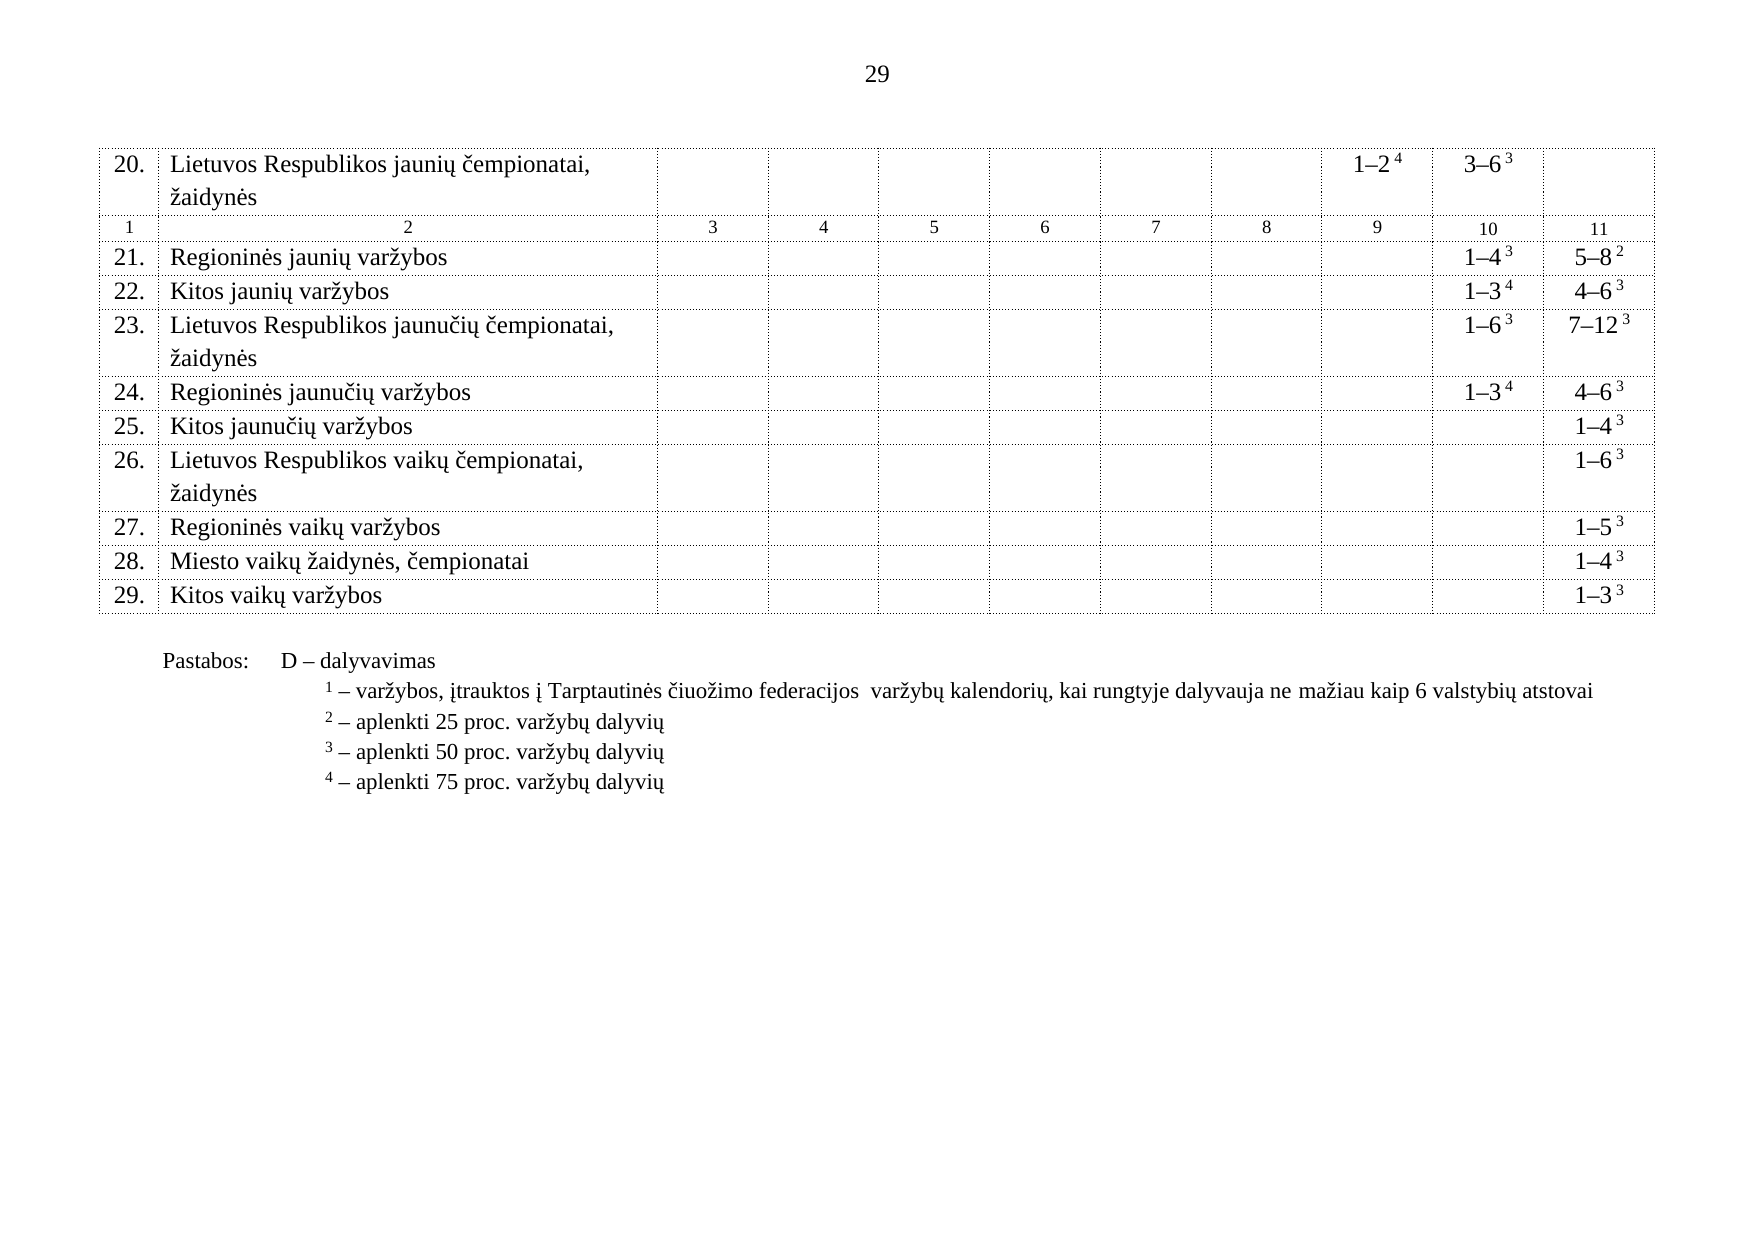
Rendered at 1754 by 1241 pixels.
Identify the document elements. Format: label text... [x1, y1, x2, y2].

table_cell [989, 410, 1100, 444]
table_cell [1100, 444, 1211, 511]
table_cell [1322, 444, 1433, 511]
table_cell [769, 579, 879, 613]
table_cell [989, 545, 1100, 579]
table_cell [1100, 148, 1211, 215]
table_cell [1433, 545, 1543, 579]
table_cell [989, 148, 1100, 215]
table_cell 1–4 3 [1433, 241, 1543, 275]
table_cell 1–2 4 [1322, 148, 1433, 215]
table_cell 4–6 3 [1544, 275, 1654, 309]
table_cell [1100, 275, 1211, 309]
table_cell [769, 545, 879, 579]
table_cell [769, 444, 879, 511]
table_cell [879, 148, 989, 215]
table_cell [1433, 444, 1543, 511]
table_cell 1 [100, 215, 159, 241]
table_cell 28. [100, 545, 159, 579]
table_cell [1211, 241, 1322, 275]
table_cell 9 [1322, 215, 1433, 241]
text 4 – aplenkti 75 proc. varžybų dalyvių [162, 768, 1636, 794]
table_cell 4–6 3 [1544, 376, 1654, 410]
table_cell 1–5 3 [1544, 511, 1654, 545]
table_cell 3–6 3 [1433, 148, 1543, 215]
table_cell [879, 309, 989, 376]
table_cell [1322, 376, 1433, 410]
table_cell 5–8 2 [1544, 241, 1654, 275]
table_cell 25. [100, 410, 159, 444]
table_cell 22. [100, 275, 159, 309]
table_cell [1100, 410, 1211, 444]
table_cell 5 [879, 215, 989, 241]
table_cell [879, 275, 989, 309]
table_cell [1211, 444, 1322, 511]
table_cell [657, 579, 768, 613]
table_cell 1–3 3 [1544, 579, 1654, 613]
table_cell [989, 444, 1100, 511]
table_cell Regioninės jaunių varžybos [159, 241, 657, 275]
table_cell [1100, 309, 1211, 376]
text Pastabos: D – dalyvavimas [162, 647, 1636, 674]
table_cell 20. [100, 148, 159, 215]
table_cell [989, 579, 1100, 613]
table_cell [657, 376, 768, 410]
table_cell [657, 410, 768, 444]
table_cell [1211, 410, 1322, 444]
table_cell [1211, 511, 1322, 545]
table_cell 21. [100, 241, 159, 275]
table_cell [1100, 511, 1211, 545]
table_cell [1211, 309, 1322, 376]
table_cell [1322, 309, 1433, 376]
table_cell [989, 309, 1100, 376]
table_cell [1100, 241, 1211, 275]
table_cell [989, 275, 1100, 309]
text 3 – aplenkti 50 proc. varžybų dalyvių [162, 738, 1636, 764]
table_cell Kitos jaunių varžybos [159, 275, 657, 309]
table_cell [1100, 579, 1211, 613]
table_cell 1–3 4 [1433, 275, 1543, 309]
table_cell [1211, 376, 1322, 410]
table_cell [1433, 410, 1543, 444]
table_cell 1–4 3 [1544, 545, 1654, 579]
table_cell [989, 376, 1100, 410]
table_cell [879, 579, 989, 613]
table_cell [769, 309, 879, 376]
table_cell [657, 309, 768, 376]
table_cell [1211, 545, 1322, 579]
table_cell [769, 275, 879, 309]
table_cell [657, 545, 768, 579]
table_cell [989, 511, 1100, 545]
table_cell Kitos vaikų varžybos [159, 579, 657, 613]
table_cell Lietuvos Respublikos jaunučių čempionatai, žaidynės [159, 309, 657, 376]
table_cell Lietuvos Respublikos vaikų čempionatai, žaidynės [159, 444, 657, 511]
table_cell 26. [100, 444, 159, 511]
table_cell [1322, 275, 1433, 309]
table_cell [879, 241, 989, 275]
table_cell 23. [100, 309, 159, 376]
table_cell [657, 444, 768, 511]
table_cell [1322, 545, 1433, 579]
table_cell Regioninės jaunučių varžybos [159, 376, 657, 410]
table_cell [657, 275, 768, 309]
table_cell [879, 511, 989, 545]
text 2 – aplenkti 25 proc. varžybų dalyvių [162, 708, 1636, 734]
table_cell [879, 376, 989, 410]
table_cell 24. [100, 376, 159, 410]
table_cell 1–3 4 [1433, 376, 1543, 410]
table_cell [1544, 148, 1654, 215]
table_cell 3 [657, 215, 768, 241]
table_cell 1–4 3 [1544, 410, 1654, 444]
table_cell [1100, 376, 1211, 410]
table_cell 10 [1433, 215, 1543, 241]
table_cell [879, 410, 989, 444]
table_cell [657, 148, 768, 215]
table_cell Miesto vaikų žaidynės, čempionatai [159, 545, 657, 579]
table_cell [1322, 579, 1433, 613]
table_cell 29. [100, 579, 159, 613]
table_cell [769, 511, 879, 545]
table_cell 8 [1211, 215, 1322, 241]
table_cell [769, 148, 879, 215]
table_cell 2 [159, 215, 657, 241]
table_cell [657, 511, 768, 545]
table_cell Kitos jaunučių varžybos [159, 410, 657, 444]
table_cell [1211, 275, 1322, 309]
table_cell 1–6 3 [1433, 309, 1543, 376]
table_cell [1211, 148, 1322, 215]
table_cell 4 [769, 215, 879, 241]
table_cell [1322, 410, 1433, 444]
table_cell Lietuvos Respublikos jaunių čempionatai, žaidynės [159, 148, 657, 215]
table_cell 1–6 3 [1544, 444, 1654, 511]
table_cell [769, 376, 879, 410]
table_cell 11 [1544, 215, 1654, 241]
table_cell [1433, 579, 1543, 613]
table_cell Regioninės vaikų varžybos [159, 511, 657, 545]
table_cell [657, 241, 768, 275]
table_cell [879, 545, 989, 579]
table_cell [1100, 545, 1211, 579]
table_cell [769, 241, 879, 275]
table_cell 6 [989, 215, 1100, 241]
table_cell 7 [1100, 215, 1211, 241]
table_cell 7–12 3 [1544, 309, 1654, 376]
table_cell 27. [100, 511, 159, 545]
table_cell [989, 241, 1100, 275]
table_cell [1433, 511, 1543, 545]
table_cell [1322, 241, 1433, 275]
table_cell [769, 410, 879, 444]
text 1 – varžybos, įtrauktos į Tarptautinės čiuožimo federacijos varžybų kalendorių, kai rungtyje dalyvauja ne mažiau kaip 6 valstybių atstovai [310, 677, 1636, 704]
table_cell [879, 444, 989, 511]
table_cell [1322, 511, 1433, 545]
table_cell [1211, 579, 1322, 613]
